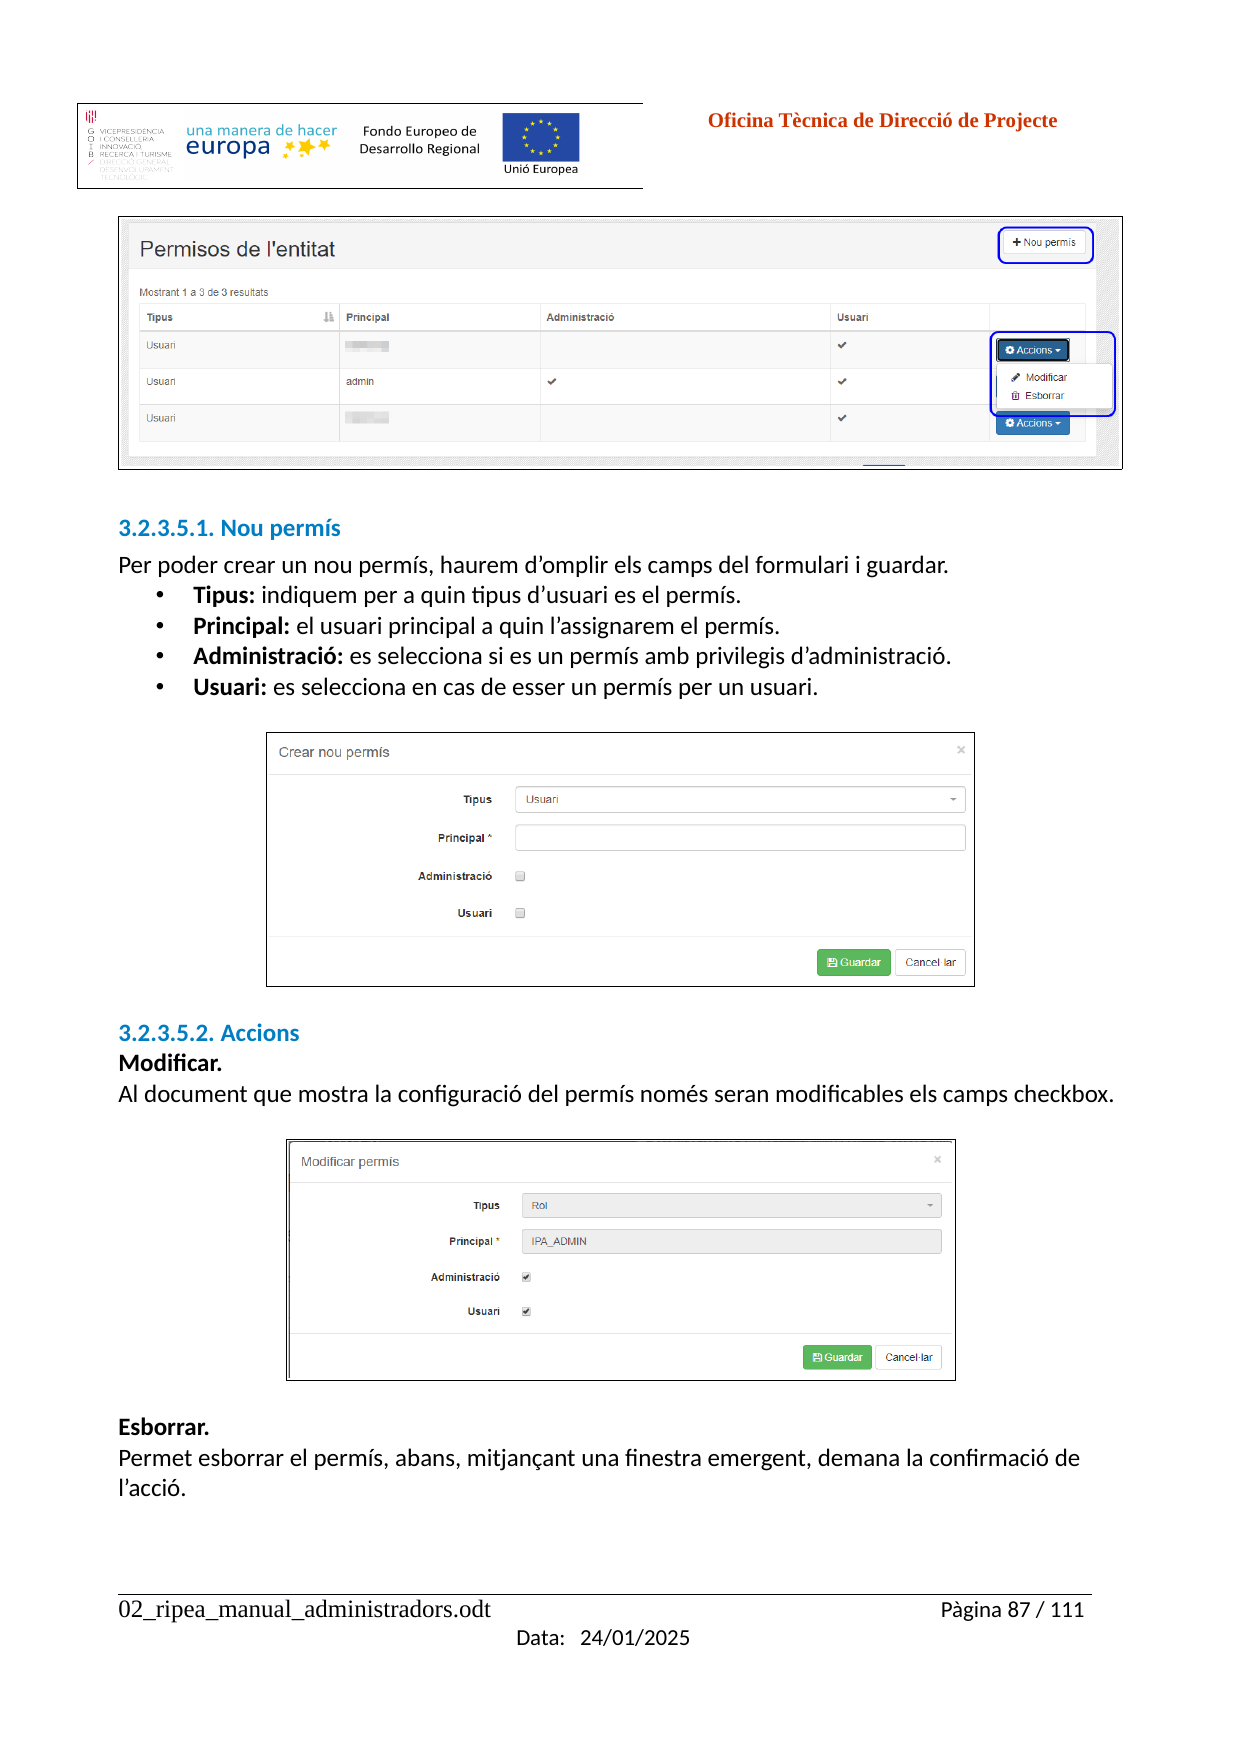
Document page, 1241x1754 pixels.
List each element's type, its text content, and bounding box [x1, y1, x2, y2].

picture [268, 735, 972, 984]
list Usuari: es selecciona en cas de esser un permís per un usuari. [156, 671, 1122, 701]
picture [82, 108, 178, 182]
picture [121, 219, 1119, 466]
text Permet esborrar el permís, abans, mitjançant una finestra emergent, demana la confirmació de l’acció. [118, 1442, 1122, 1503]
text Esborrar. [118, 1411, 1122, 1442]
picture [184, 108, 585, 182]
subtitle 3.2.3.5.1. Nou permís [118, 512, 1122, 542]
list Tipus: indiquem per a quin tipus d’usuari es el permís. [156, 579, 1122, 610]
text Per poder crear un nou permís, haurem d’omplir els camps del formulari i guardar. [118, 549, 1122, 579]
list Principal: el usuari principal a quin l’assignarem el permís. [156, 610, 1122, 640]
list Administració: es selecciona si es un permís amb privilegis d’administració. [156, 640, 1122, 671]
subtitle 3.2.3.5.2. Accions [118, 1017, 1122, 1047]
picture [288, 1141, 952, 1378]
text Modificar. [118, 1047, 1122, 1078]
text Al document que mostra la configuració del permís només seran modificables els camps checkbox. [118, 1078, 1122, 1108]
